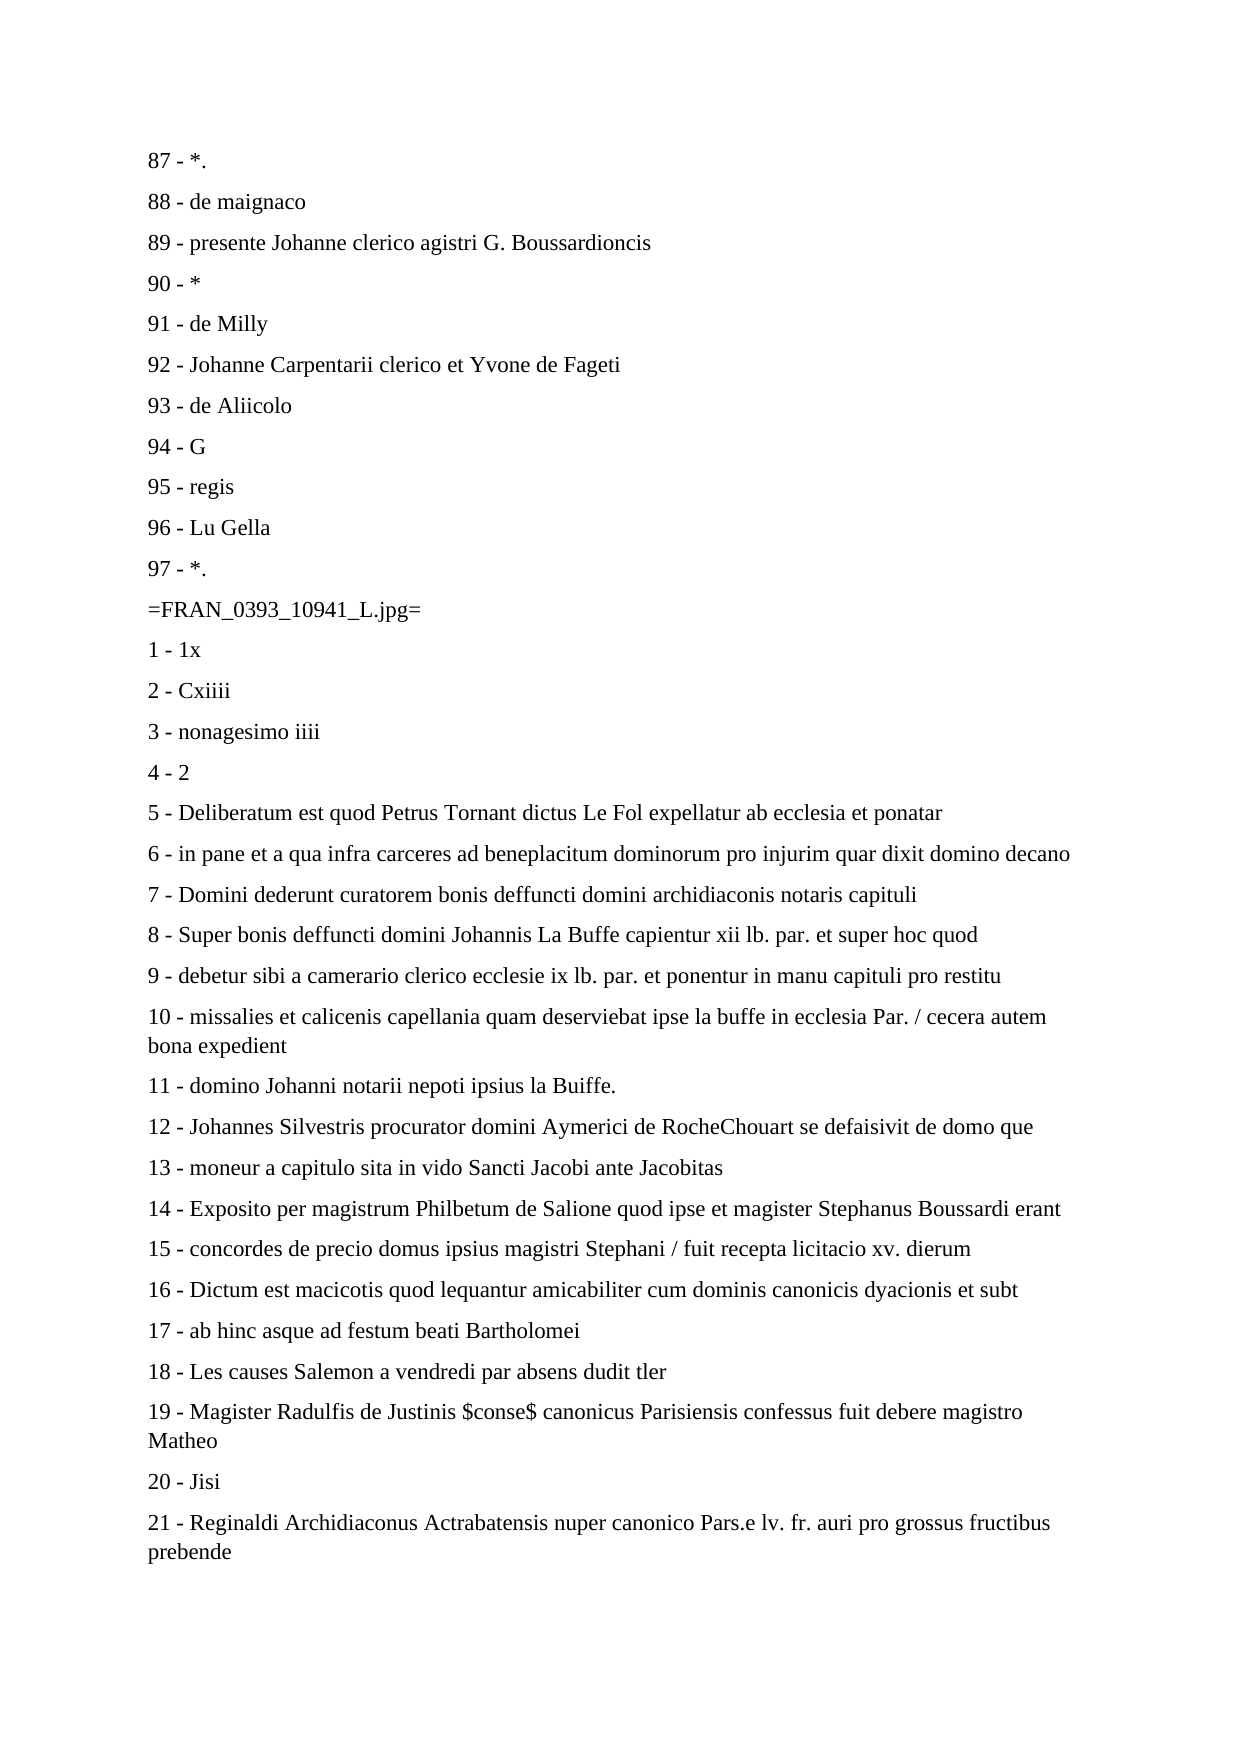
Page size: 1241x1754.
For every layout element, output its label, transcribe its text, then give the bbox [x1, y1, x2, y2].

text 89 - presente Johanne clerico agistri G. Boussardioncis [148, 229, 1093, 255]
text 92 - Johanne Carpentarii clerico et Yvone de Fageti [148, 351, 1093, 378]
text 95 - regis [148, 473, 1093, 500]
text 5 - Deliberatum est quod Petrus Tornant dictus Le Fol expellatur ab ecclesia et ponatar [148, 799, 1093, 826]
text 90 - * [148, 270, 1093, 296]
text 15 - concordes de precio domus ipsius magistri Stephani / fuit recepta licitacio xv. dierum [148, 1236, 1093, 1262]
text 20 - Jisi [148, 1468, 1093, 1494]
text 3 - nonagesimo iiii [148, 718, 1093, 744]
text 96 - Lu Gella [148, 514, 1093, 541]
text 10 - missalies et calicenis capellania quam deserviebat ipse la buffe in ecclesia Par. / cecera autem bona expedient [148, 1003, 1093, 1058]
text 14 - Exposito per magistrum Philbetum de Salione quod ipse et magister Stephanus Boussardi erant [148, 1195, 1093, 1221]
text 6 - in pane et a qua infra carceres ad beneplacitum dominorum pro injurim quar dixit domino decano [148, 840, 1093, 866]
text 87 - *. [148, 148, 1093, 174]
text 19 - Magister Radulfis de Justinis $conse$ canonicus Parisiensis confessus fuit debere magistro Matheo [148, 1398, 1093, 1454]
text 16 - Dictum est macicotis quod lequantur amicabiliter cum dominis canonicis dyacionis et subt [148, 1276, 1093, 1303]
text 88 - de maignaco [148, 188, 1093, 215]
text 91 - de Milly [148, 311, 1093, 337]
text 97 - *. [148, 555, 1093, 581]
text 11 - domino Johanni notarii nepoti ipsius la Buiffe. [148, 1073, 1093, 1099]
text 18 - Les causes Salemon a vendredi par absens dudit tler [148, 1358, 1093, 1384]
text 4 - 2 [148, 758, 1093, 785]
text 13 - moneur a capitulo sita in vido Sancti Jacobi ante Jacobitas [148, 1154, 1093, 1180]
text 2 - Cxiiii [148, 677, 1093, 703]
text =FRAN_0393_10941_L.jpg= [148, 596, 1093, 622]
text 8 - Super bonis deffuncti domini Johannis La Buffe capientur xii lb. par. et super hoc quod [148, 921, 1093, 948]
text 21 - Reginaldi Archidiaconus Actrabatensis nuper canonico Pars.e lv. fr. auri pro grossus fructibus prebende [148, 1509, 1093, 1564]
text 7 - Domini dederunt curatorem bonis deffuncti domini archidiaconis notaris capituli [148, 881, 1093, 907]
text 12 - Johannes Silvestris procurator domini Aymerici de RocheChouart se defaisivit de domo que [148, 1113, 1093, 1140]
text 9 - debetur sibi a camerario clerico ecclesie ix lb. par. et ponentur in manu capituli pro restitu [148, 962, 1093, 988]
text 1 - 1x [148, 636, 1093, 663]
text 93 - de Aliicolo [148, 392, 1093, 418]
text 94 - G [148, 433, 1093, 459]
text 17 - ab hinc asque ad festum beati Bartholomei [148, 1317, 1093, 1343]
